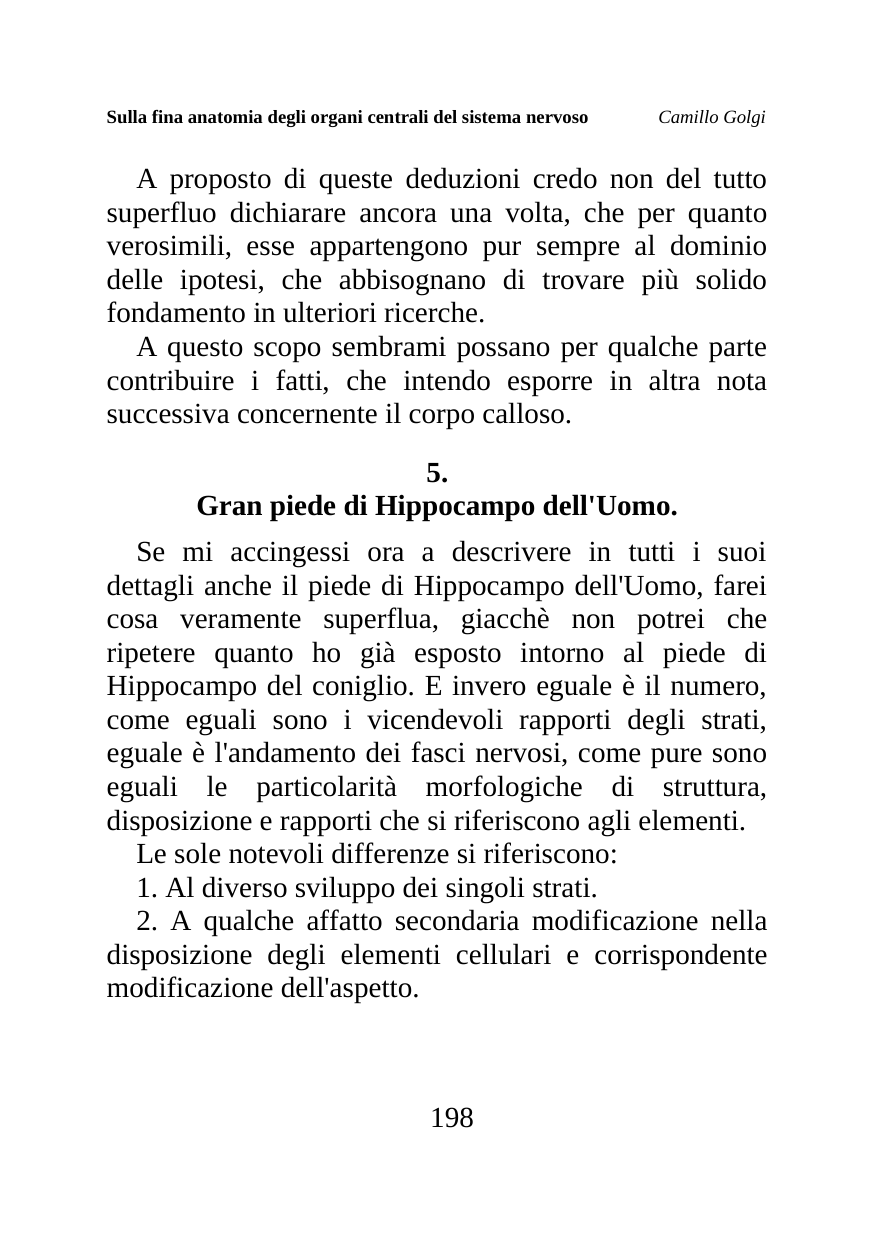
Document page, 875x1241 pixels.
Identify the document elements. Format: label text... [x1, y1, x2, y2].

text 1. Al diverso sviluppo dei singoli strati. [106, 870, 768, 903]
text A questo scopo sembrami possano per qualche parte contribuire i fatti, che intendo esporre in altra nota successiva concernente il corpo calloso. [106, 329, 768, 430]
text 2. A qualche affatto secondaria modificazione nella disposizione degli elementi cellulari e corrispondente modificazione dell'aspetto. [106, 903, 768, 1004]
text Se mi accingessi ora a descrivere in tutti i suoi dettagli anche il piede di Hippocampo dell'Uomo, farei cosa veramente superflua, giacchè non potrei che ripetere quanto ho già esposto intorno al piede di Hippocampo del coniglio. E invero eguale è il numero, come eguali sono i vicendevoli rapporti degli strati, eguale è l'andamento dei fasci nervosi, come pure sono eguali le particolarità morfologiche di struttura, disposizione e rapporti che si riferiscono agli elementi. [106, 534, 768, 836]
text 5. Gran piede di Hippocampo dell'Uomo. [106, 455, 768, 522]
text A proposto di queste deduzioni credo non del tutto superfluo dichiarare ancora una volta, che per quanto verosimili, esse appartengono pur sempre al dominio delle ipotesi, che abbisognano di trovare più solido fondamento in ulteriori ricerche. [106, 161, 768, 329]
text Le sole notevoli differenze si riferiscono: [106, 836, 768, 870]
